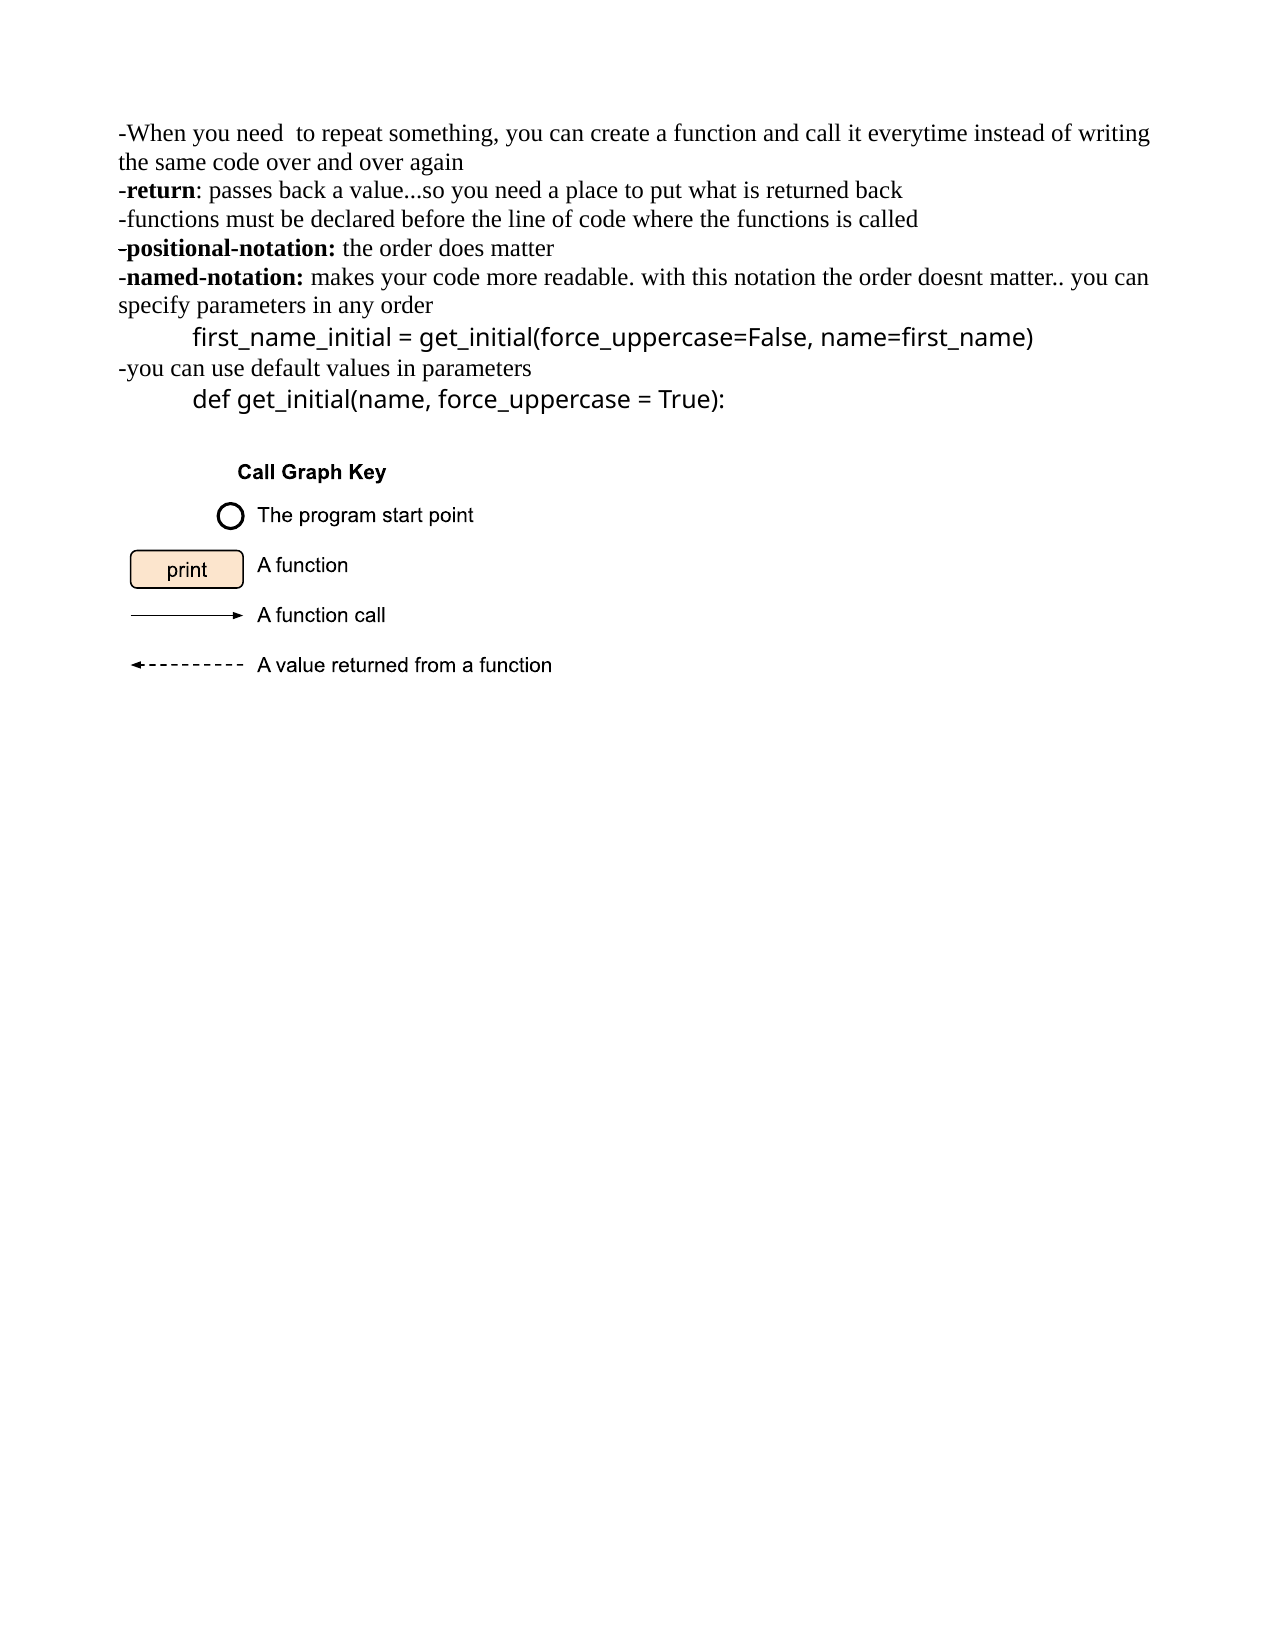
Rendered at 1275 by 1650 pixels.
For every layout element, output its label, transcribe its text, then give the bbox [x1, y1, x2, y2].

text -named-notation: makes your code more readable. with this notation the order doesnt matter.. you can specify parameters in any order [118, 262, 1157, 319]
text -you can use default values in parameters [118, 353, 1157, 382]
text -return: passes back a value...so you need a place to put what is returned back [118, 176, 1157, 204]
text -functions must be declared before the line of code where the functions is called [118, 204, 1157, 233]
text first_name_initial = get_initial(force_uppercase=False, name=first_name) [118, 319, 1157, 353]
text -positional-notation: the order does matter [118, 233, 1157, 262]
text -When you need to repeat something, you can create a function and call it everytime instead of writing the same code over and over again [118, 118, 1157, 176]
text def get_initial(name, force_uppercase = True): [118, 382, 1157, 416]
